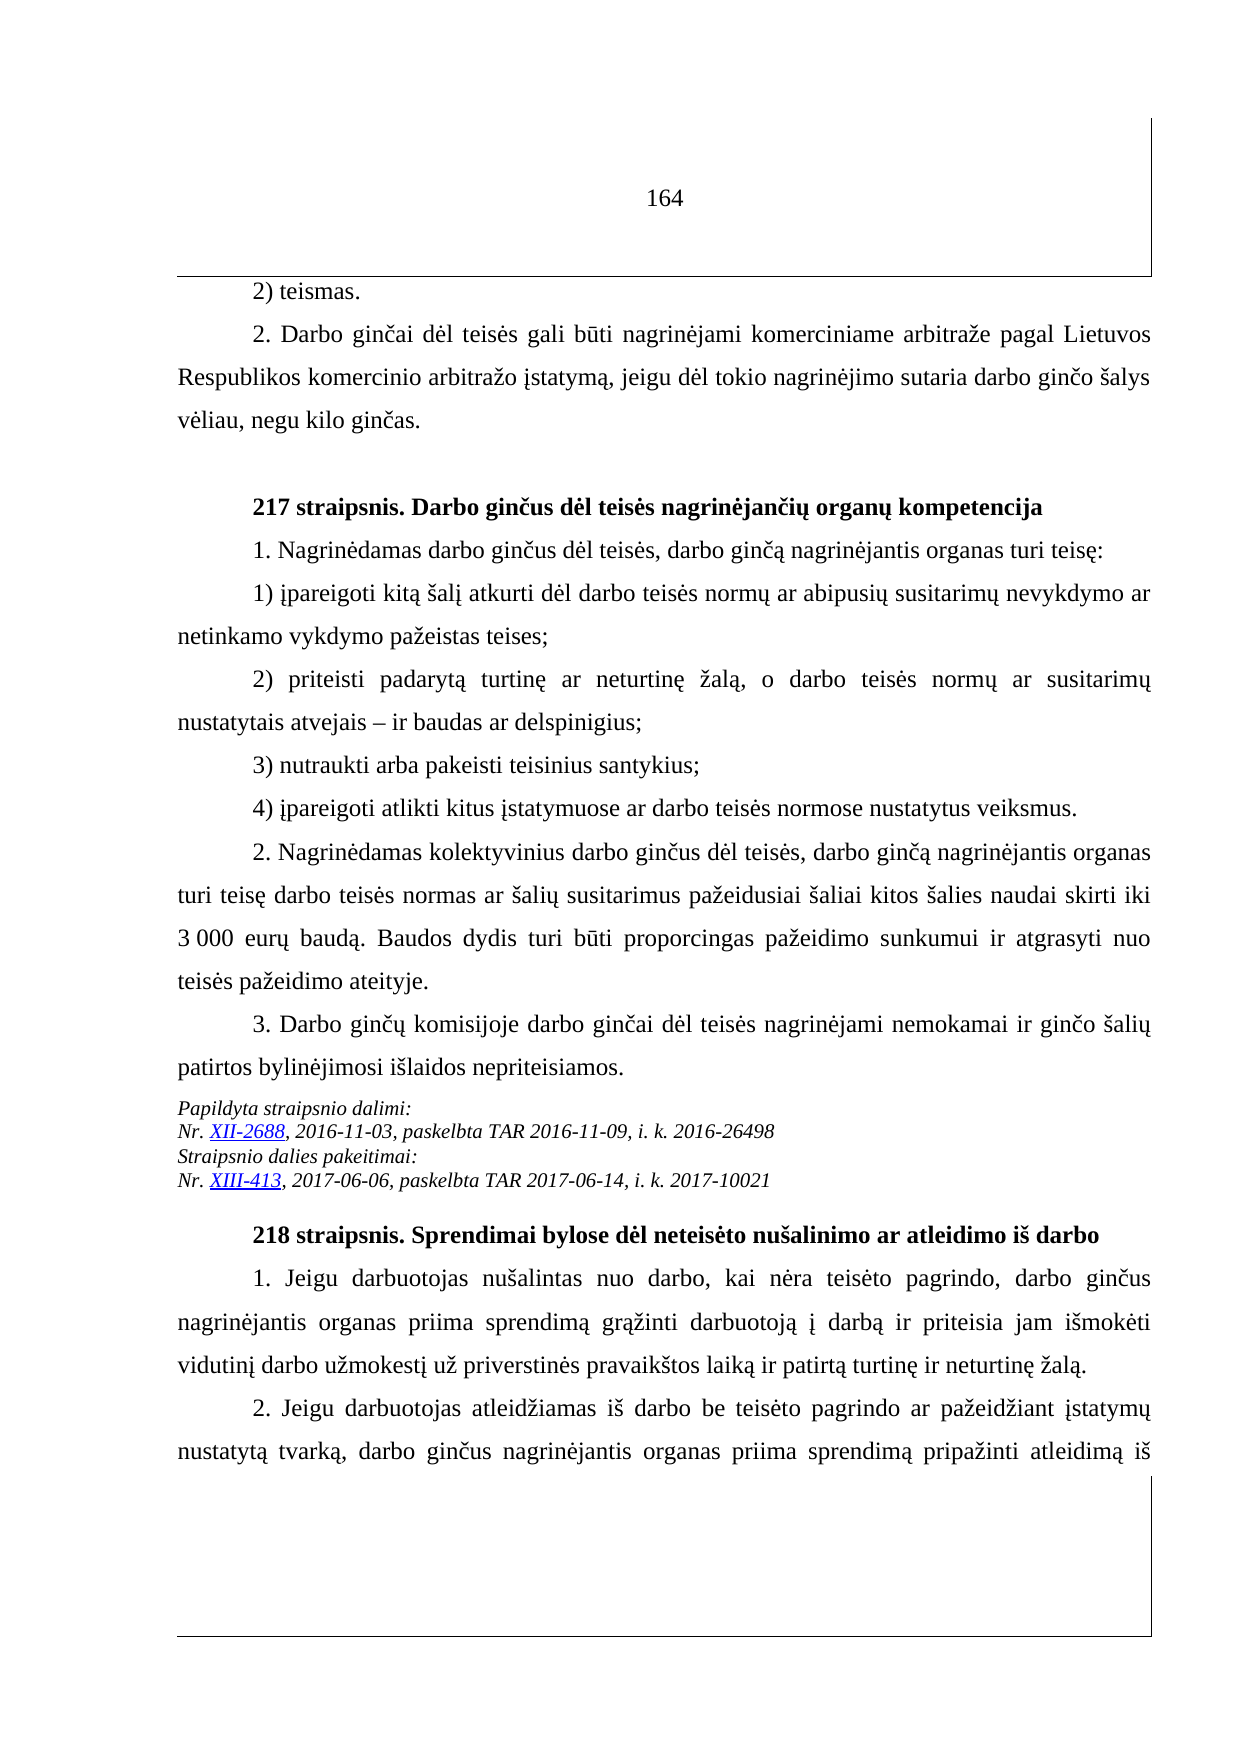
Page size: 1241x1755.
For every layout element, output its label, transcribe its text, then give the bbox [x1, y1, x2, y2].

text Nr. XII-2688, 2016-11-03, paskelbta TAR 2016-11-09, i. k. 2016-26498 [177, 1119, 1152, 1143]
text 2. Jeigu darbuotojas atleidžiamas iš darbo be teisėto pagrindo ar pažeidžiant įstatymų nustatytą tvarką, darbo ginčus nagrinėjantis organas priima sprendimą pripažinti atleidimą iš [177, 1393, 1152, 1465]
subtitle 217 straipsnis. Darbo ginčus dėl teisės nagrinėjančių organų kompetencija [177, 492, 1152, 520]
text Straipsnio dalies pakeitimai: [177, 1143, 1152, 1168]
text 2. Darbo ginčai dėl teisės gali būti nagrinėjami komerciniame arbitraže pagal Lietuvos Respublikos komercinio arbitražo įstatymą, jeigu dėl tokio nagrinėjimo sutaria darbo ginčo šalys vėliau, negu kilo ginčas. [177, 319, 1152, 434]
text 1) įpareigoti kitą šalį atkurti dėl darbo teisės normų ar abipusių susitarimų nevykdymo ar netinkamo vykdymo pažeistas teises; [177, 578, 1152, 650]
text 3. Darbo ginčų komisijoje darbo ginčai dėl teisės nagrinėjami nemokamai ir ginčo šalių patirtos bylinėjimosi išlaidos nepriteisiamos. [177, 1009, 1152, 1081]
text Papildyta straipsnio dalimi: [177, 1095, 1152, 1119]
text 2. Nagrinėdamas kolektyvinius darbo ginčus dėl teisės, darbo ginčą nagrinėjantis organas turi teisę darbo teisės normas ar šalių susitarimus pažeidusiai šaliai kitos šalies naudai skirti iki 3 000 eurų baudą. Baudos dydis turi būti proporcingas pažeidimo sunkumui ir atgrasyti nuo teisės pažeidimo ateityje. [177, 837, 1152, 995]
text 2) priteisti padarytą turtinę ar neturtinę žalą, o darbo teisės normų ar susitarimų nustatytais atvejais – ir baudas ar delspinigius; [177, 664, 1152, 736]
text 2) teismas. [177, 276, 1152, 305]
subtitle 218 straipsnis. Sprendimai bylose dėl neteisėto nušalinimo ar atleidimo iš darbo [177, 1220, 1152, 1249]
text 3) nutraukti arba pakeisti teisinius santykius; [177, 750, 1152, 779]
text Nr. XIII-413, 2017-06-06, paskelbta TAR 2017-06-14, i. k. 2017-10021 [177, 1168, 1152, 1192]
text 4) įpareigoti atlikti kitus įstatymuose ar darbo teisės normose nustatytus veiksmus. [177, 793, 1152, 822]
text 1. Jeigu darbuotojas nušalintas nuo darbo, kai nėra teisėto pagrindo, darbo ginčus nagrinėjantis organas priima sprendimą grąžinti darbuotoją į darbą ir priteisia jam išmokėti vidutinį darbo užmokestį už priverstinės pravaikštos laiką ir patirtą turtinę ir neturtinę žalą. [177, 1263, 1152, 1378]
text 1. Nagrinėdamas darbo ginčus dėl teisės, darbo ginčą nagrinėjantis organas turi teisę: [177, 535, 1152, 563]
